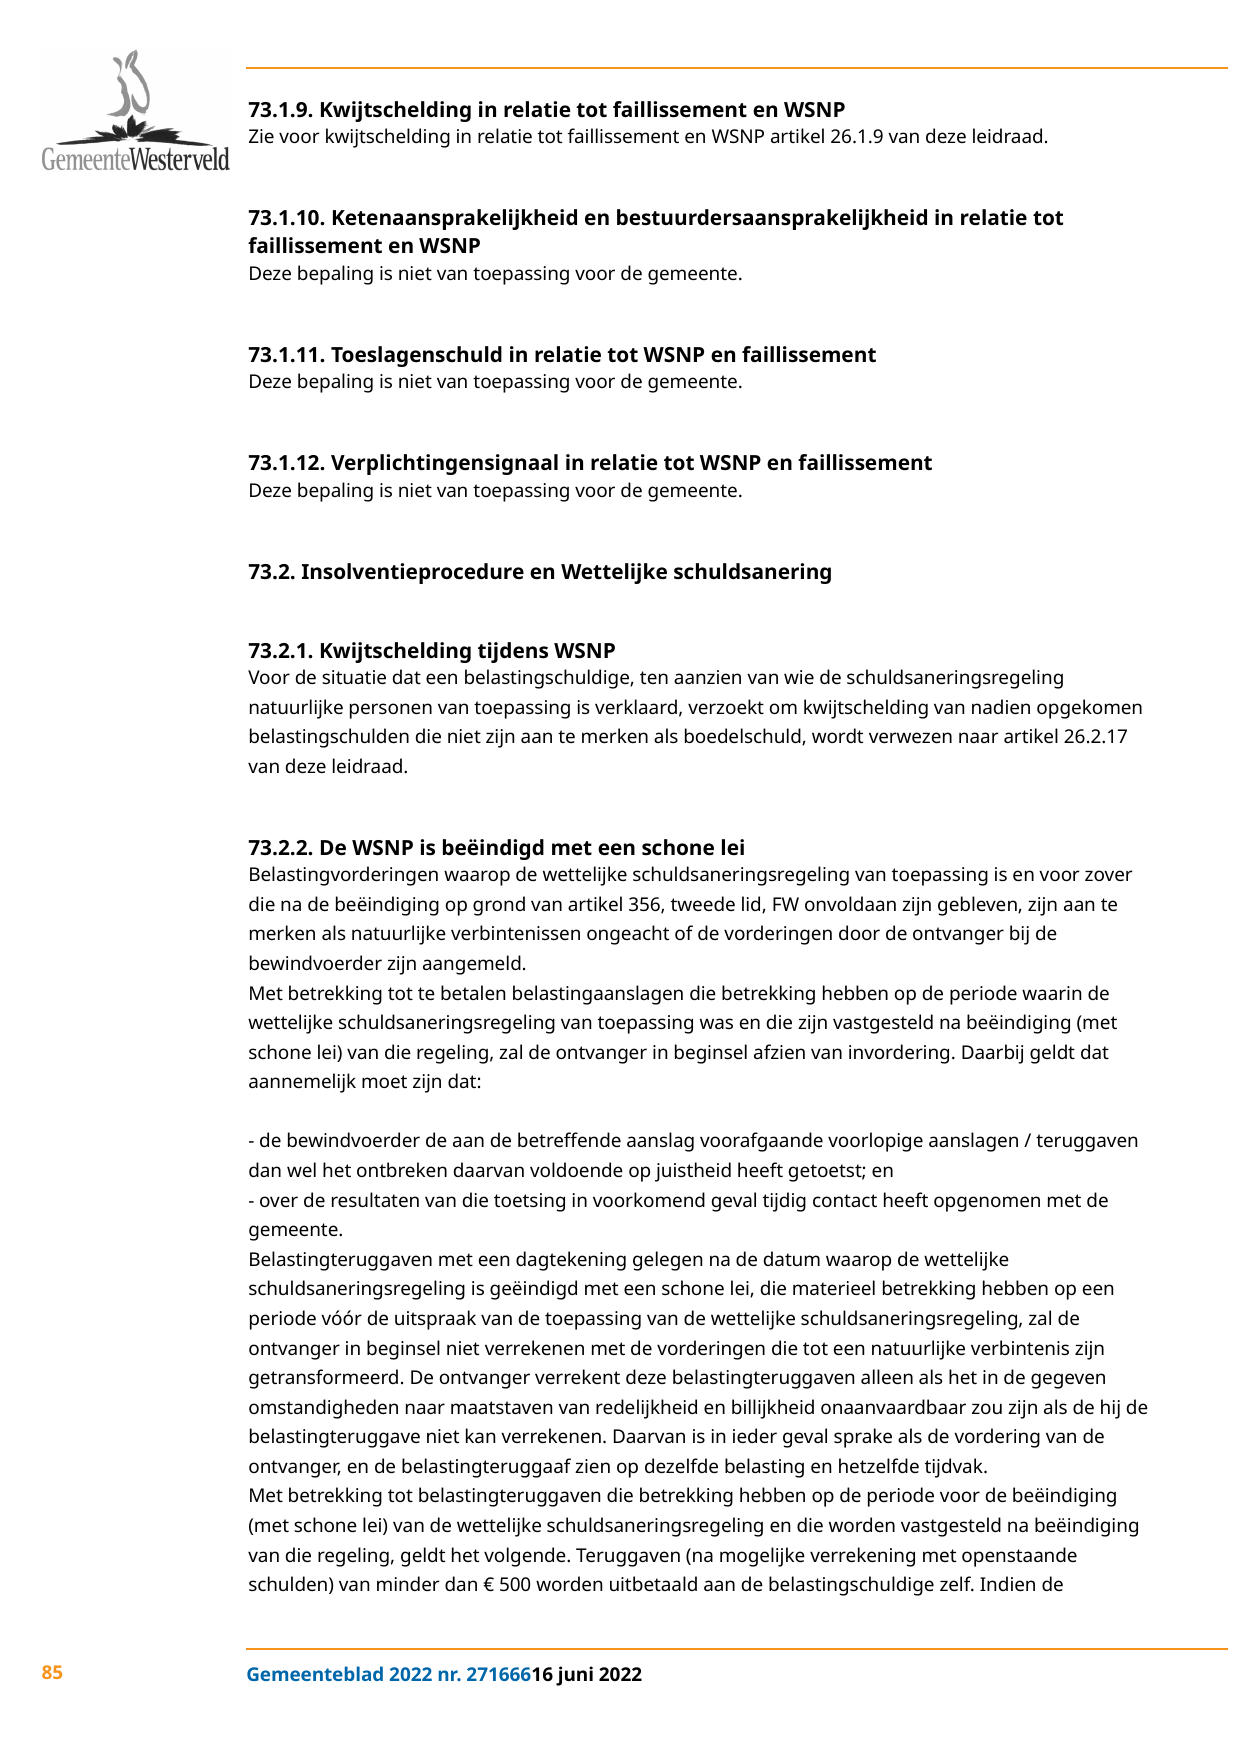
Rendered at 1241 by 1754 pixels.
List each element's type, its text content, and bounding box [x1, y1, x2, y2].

text 73.1.11. Toeslagenschuld in relatie tot WSNP en faillissement [248, 340, 1152, 368]
text Belastingvorderingen waarop de wettelijke schuldsaneringsregeling van toepassing is en voor zover die na de beëindiging op grond van artikel 356, tweede lid, FW onvoldaan zijn gebleven, zijn aan te merken als natuurlijke verbintenissen ongeacht of de vorderingen door de ontvanger bij de bewindvoerder zijn aangemeld. [248, 861, 1152, 976]
text 73.2.2. De WSNP is beëindigd met een schone lei [248, 833, 1152, 861]
text Belastingteruggaven met een dagtekening gelegen na de datum waarop de wettelijke schuldsaneringsregeling is geëindigd met een schone lei, die materieel betrekking hebben op een periode vóór de uitspraak van de toepassing van de wettelijke schuldsaneringsregeling, zal de ontvanger in beginsel niet verrekenen met de vorderingen die tot een natuurlijke verbintenis zijn getransformeerd. De ontvanger verrekent deze belastingteruggaven alleen als het in de gegeven omstandigheden naar maatstaven van redelijkheid en billijkheid onaanvaardbaar zou zijn als de hij de belastingteruggave niet kan verrekenen. Daarvan is in ieder geval sprake als de vordering van de ontvanger, en de belastingteruggaaf zien op dezelfde belasting en hetzelfde tijdvak. [248, 1246, 1152, 1479]
text Deze bepaling is niet van toepassing voor de gemeente. [248, 368, 1152, 394]
text 73.1.9. Kwijtschelding in relatie tot faillissement en WSNP [248, 95, 1152, 123]
text 73.1.12. Verplichtingensignaal in relatie tot WSNP en faillissement [248, 448, 1152, 477]
text Voor de situatie dat een belastingschuldige, ten aanzien van wie de schuldsaneringsregeling natuurlijke personen van toepassing is verklaard, verzoekt om kwijtschelding van nadien opgekomen belastingschulden die niet zijn aan te merken als boedelschuld, wordt verwezen naar artikel 26.2.17 van deze leidraad. [248, 664, 1152, 779]
text Deze bepaling is niet van toepassing voor de gemeente. [248, 477, 1152, 503]
text - de bewindvoerder de aan de betreffende aanslag voorafgaande voorlopige aanslagen / teruggaven dan wel het ontbreken daarvan voldoende op juistheid heeft getoetst; en [248, 1128, 1152, 1183]
text 73.1.10. Ketenaansprakelijkheid en bestuurdersaansprakelijkheid in relatie tot faillissement en WSNP [248, 203, 1152, 260]
text 73.2. Insolventieprocedure en Wettelijke schuldsanering [248, 557, 1152, 585]
text Met betrekking tot te betalen belastingaanslagen die betrekking hebben op de periode waarin de wettelijke schuldsaneringsregeling van toepassing was en die zijn vastgesteld na beëindiging (met schone lei) van die regeling, zal de ontvanger in beginsel afzien van invordering. Daarbij geldt dat aannemelijk moet zijn dat: [248, 980, 1152, 1094]
text Met betrekking tot belastingteruggaven die betrekking hebben op de periode voor de beëindiging (met schone lei) van de wettelijke schuldsaneringsregeling en die worden vastgesteld na beëindiging van die regeling, geldt het volgende. Teruggaven (na mogelijke verrekening met openstaande schulden) van minder dan € 500 worden uitbetaald aan de belastingschuldige zelf. Indien de [248, 1483, 1152, 1597]
text - over de resultaten van die toetsing in voorkomend geval tijdig contact heeft opgenomen met de gemeente. [248, 1187, 1152, 1242]
text Zie voor kwijtschelding in relatie tot faillissement en WSNP artikel 26.1.9 van deze leidraad. [248, 123, 1152, 149]
picture [41, 47, 231, 172]
text Deze bepaling is niet van toepassing voor de gemeente. [248, 260, 1152, 286]
text 73.2.1. Kwijtschelding tijdens WSNP [248, 636, 1152, 664]
